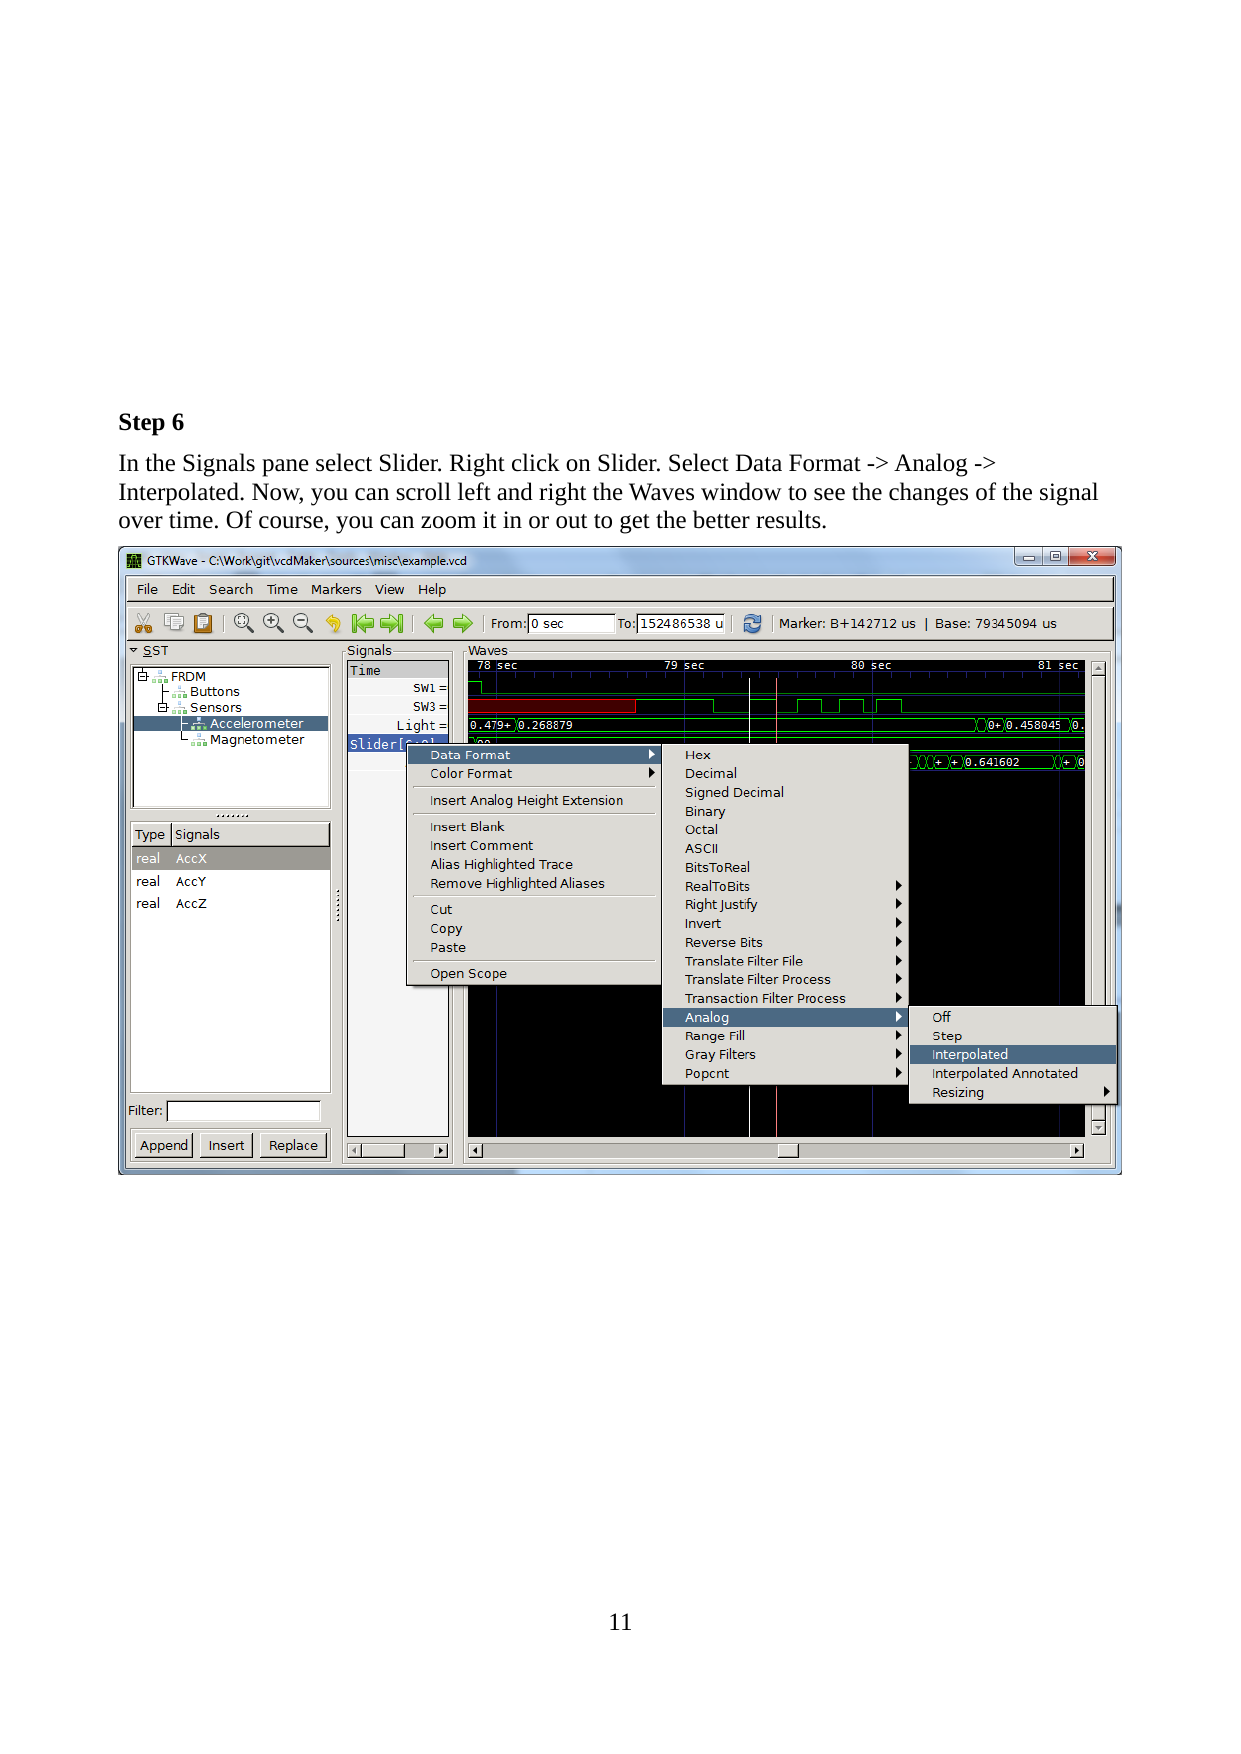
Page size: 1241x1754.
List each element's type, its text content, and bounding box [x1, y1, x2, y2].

text In the Signals pane select Slider. Right click on Slider. Select Data Format -> Analog -> Interpolated. Now, you can scroll left and right the Waves window to see the changes of the signal over time. Of course, you can zoom it in or out to get the better results. [118, 448, 1122, 534]
picture [118, 546, 1122, 1175]
text Step 6 [118, 407, 1122, 436]
